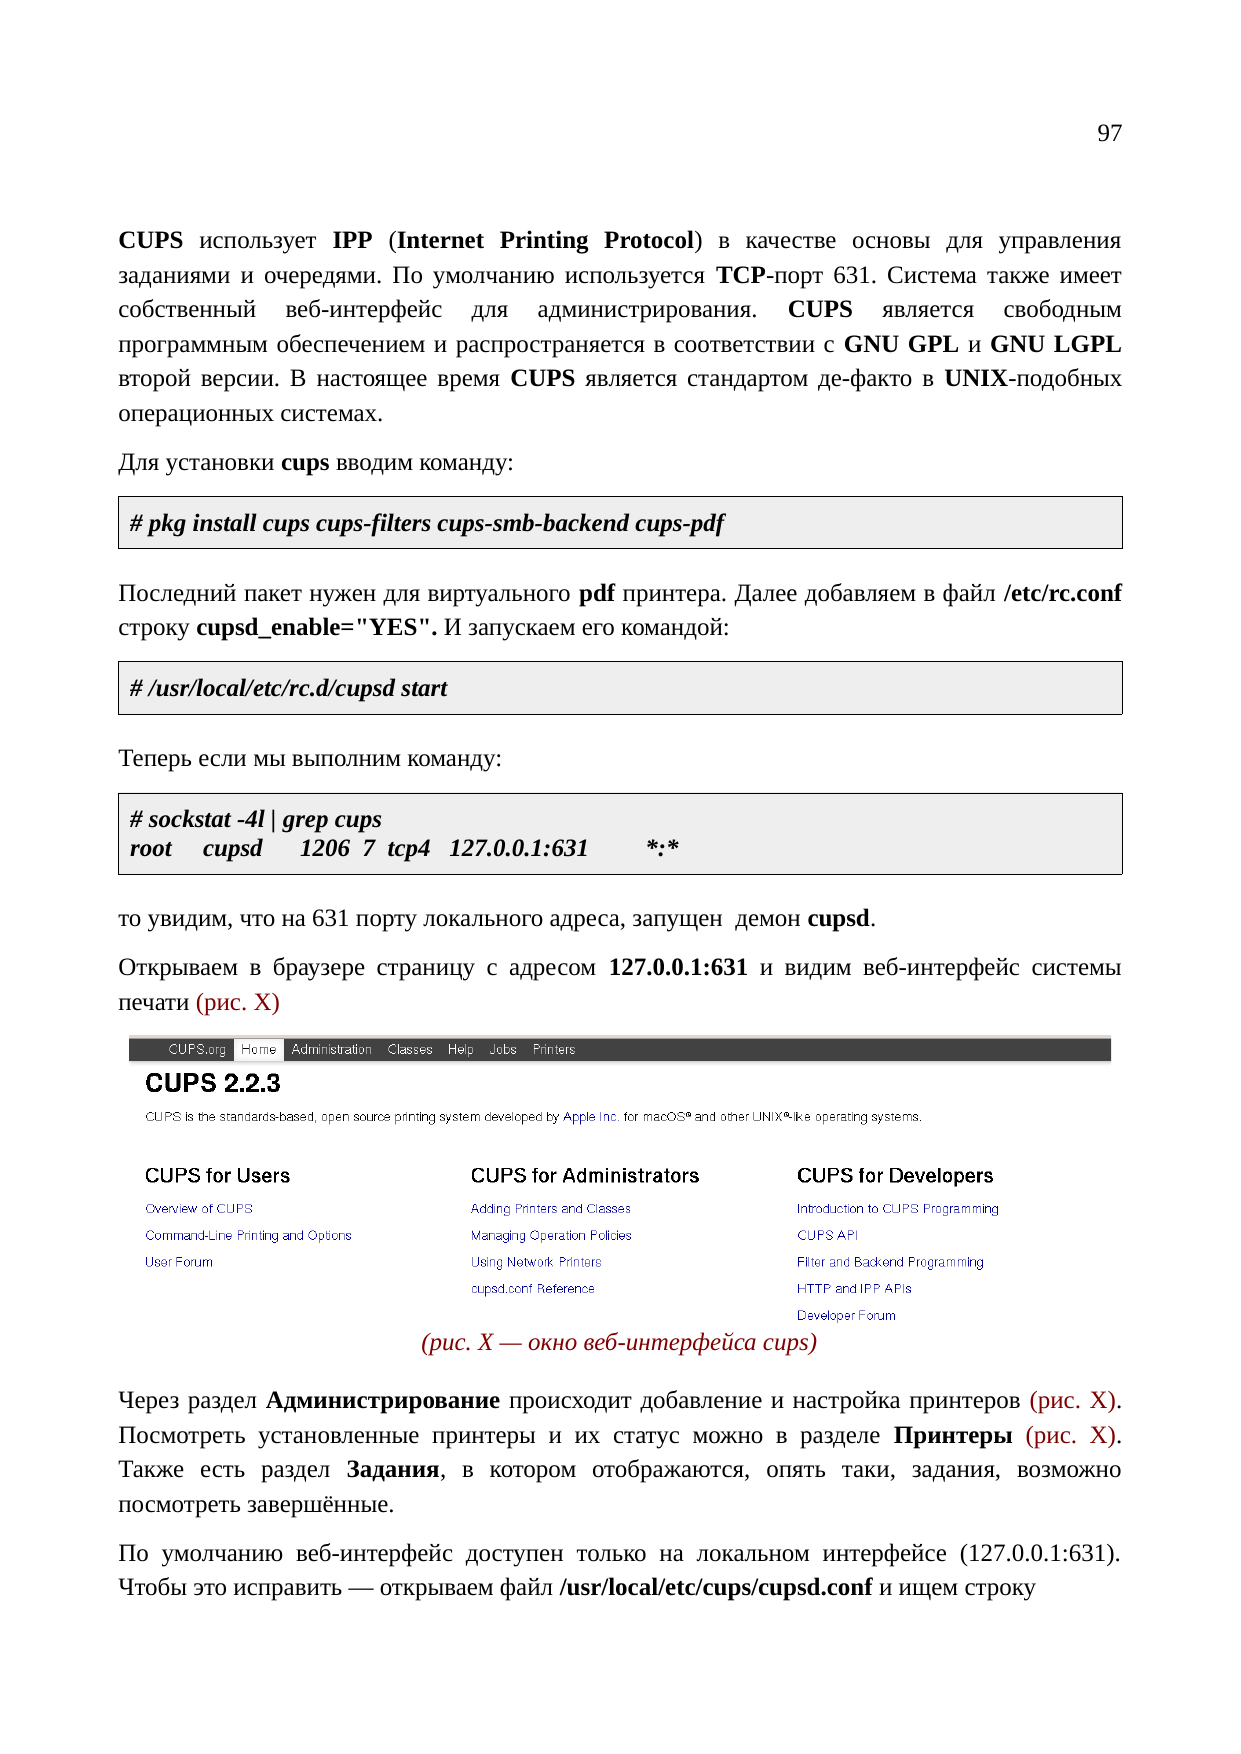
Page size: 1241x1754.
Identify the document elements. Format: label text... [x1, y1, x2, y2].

text CUPS использует IPP (Internet Printing Protocol) в качестве основы для управления заданиями и очередями. По умолчанию используется TCP-порт 631. Система также имеет собственный веб-интерфейс для администрирования. CUPS является свободным программным обеспечением и распространяется в соответствии с GNU GPL и GNU LGPL второй версии. В настоящее время CUPS является стандартом де-факто в UNIX-подобных операционных системах. [118, 225, 1122, 427]
text Для установки cups вводим команду: [118, 447, 1122, 476]
text # /usr/local/etc/rc.d/cupsd start [119, 662, 1122, 714]
text Через раздел Администрирование происходит добавление и настройка принтеров (рис. Х). Посмотреть установленные принтеры и их статус можно в разделе Принтеры (рис. Х). Также есть раздел Задания, в котором отображаются, опять таки, задания, возможно посмотреть завершённые. [118, 1386, 1122, 1518]
text Открываем в браузере страницу с адресом 127.0.0.1:631 и видим веб-интерфейс системы печати (рис. Х) [118, 952, 1122, 1016]
text Теперь если мы выполним команду: [118, 743, 1122, 772]
text root cupsd 1206 7 tcp4 127.0.0.1:631 *:* [119, 821, 1122, 874]
picture [129, 1035, 1112, 1328]
text # pkg install cups cups-filters cups-smb-backend cups-pdf [119, 497, 1122, 548]
text то увидим, что на 631 порту локального адреса, запущен демон cupsd. [118, 903, 1122, 932]
text # sockstat -4l | grep cups [119, 794, 1122, 821]
text (рис. Х — окно веб-интерфейса cups) [118, 1328, 1122, 1356]
text Последний пакет нужен для виртуального pdf принтера. Далее добавляем в файл /etc/rc.conf строку cupsd_enable="YES". И запускаем его командой: [118, 578, 1122, 641]
text По умолчанию веб-интерфейс доступен только на локальном интерфейсе (127.0.0.1:631). Чтобы это исправить — открываем файл /usr/local/etc/cups/cupsd.conf и ищем строку [118, 1538, 1122, 1601]
